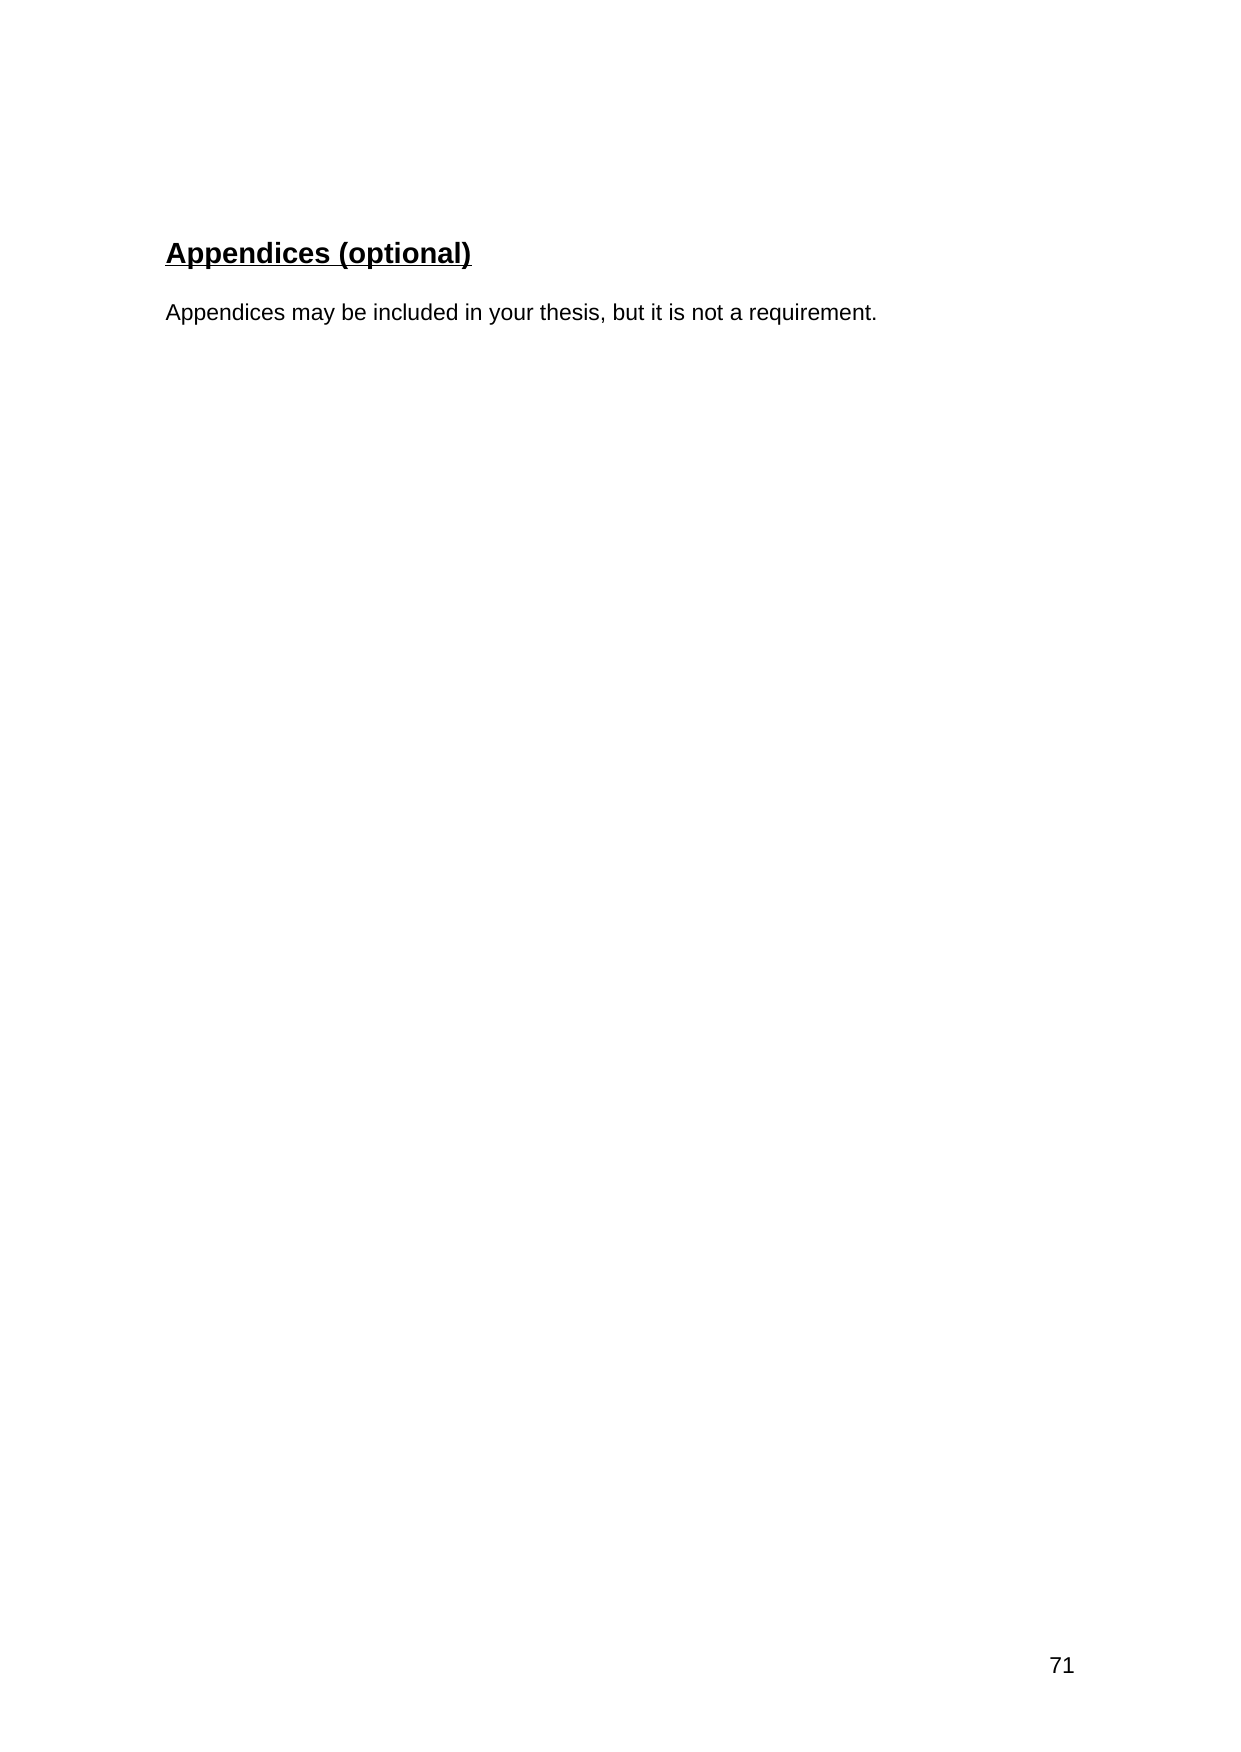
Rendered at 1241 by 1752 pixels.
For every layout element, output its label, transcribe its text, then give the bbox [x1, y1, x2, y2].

title Appendices (optional) [165, 236, 1075, 269]
text Appendices may be included in your thesis, but it is not a requirement. [165, 298, 1075, 325]
